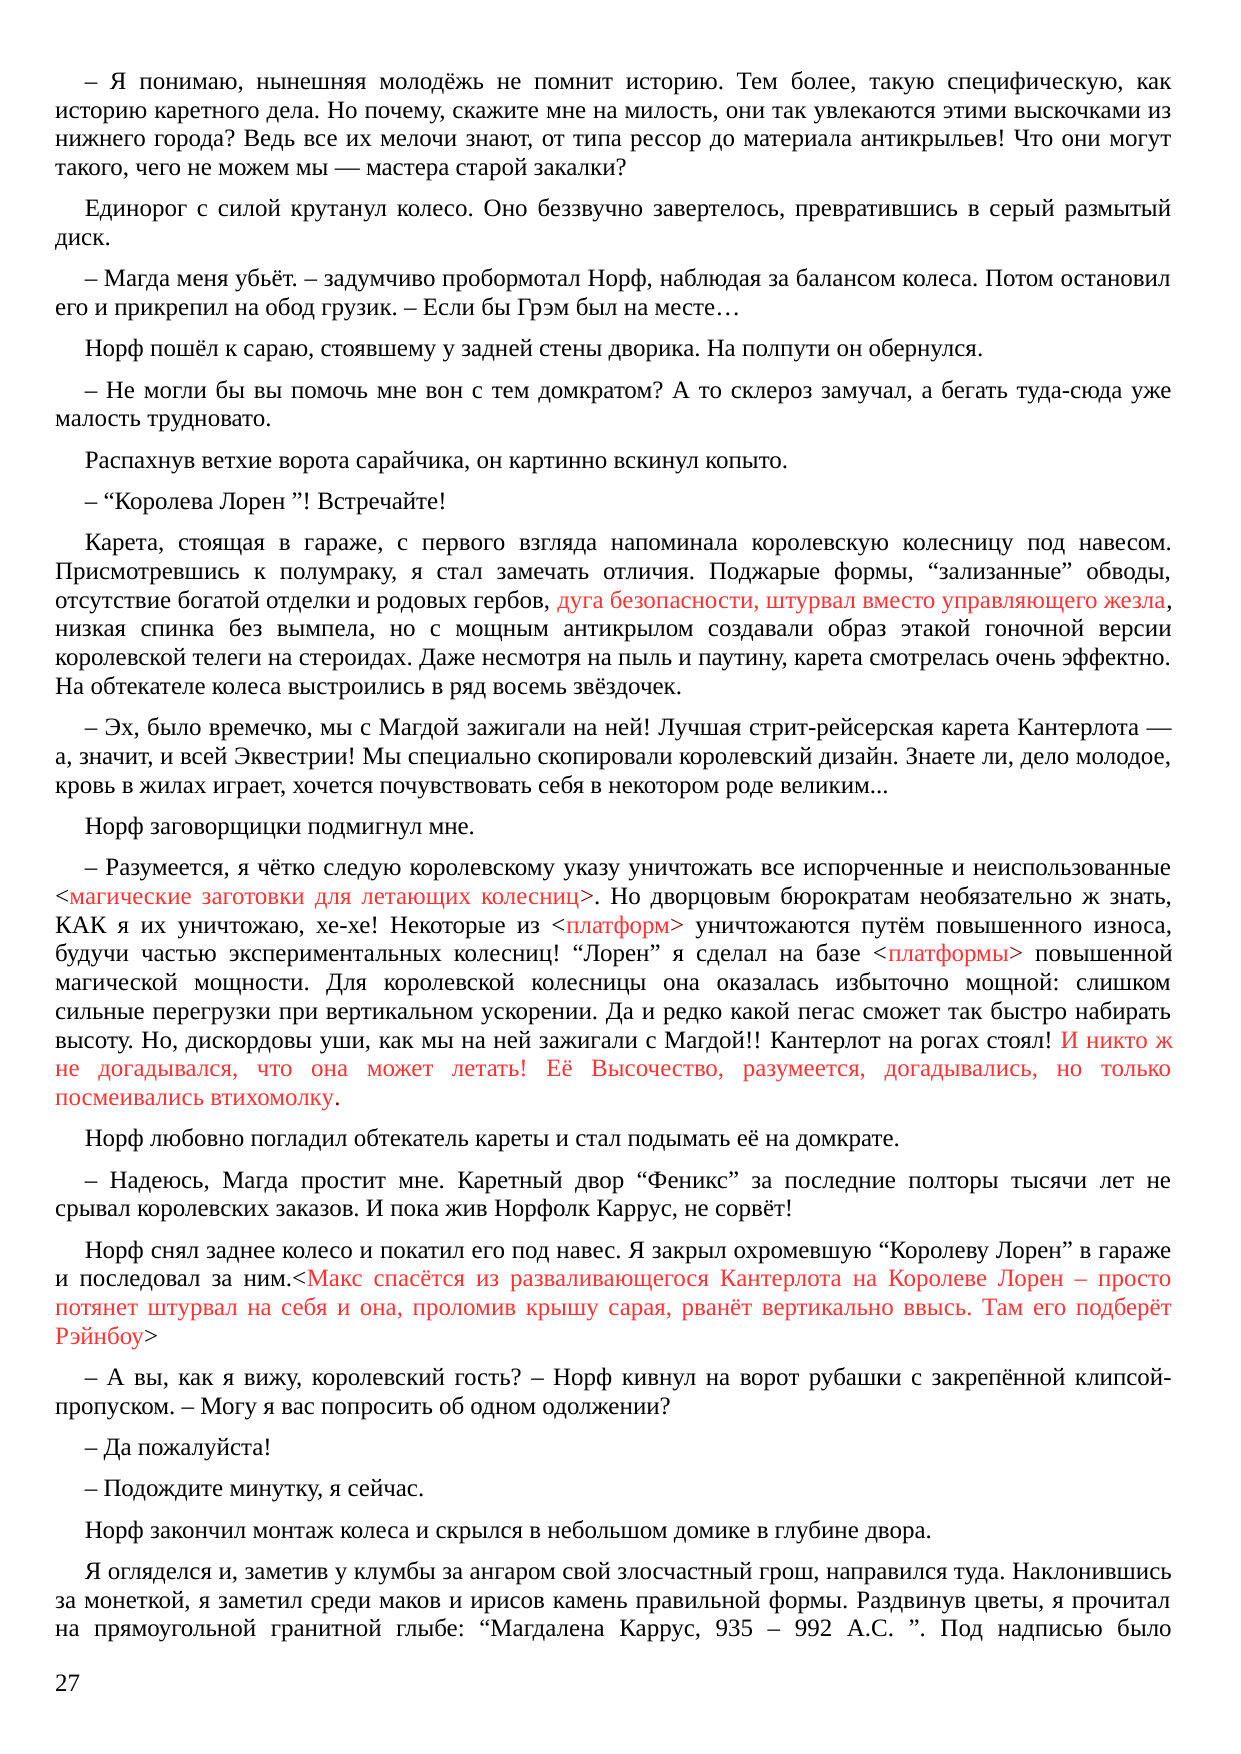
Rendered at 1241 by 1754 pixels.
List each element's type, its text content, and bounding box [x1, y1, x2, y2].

text – А вы, как я вижу, королевский гость? – Норф кивнул на ворот рубашки с закрепённой клипсой-пропуском. – Могу я вас попросить об одном одолжении? [55, 1362, 1172, 1420]
text – Разумеется, я чётко следую королевскому указу уничтожать все испорченные и неиспользованные <магические заготовки для летающих колесниц>. Но дворцовым бюрократам необязательно ж знать, КАК я их уничтожаю, хе-хе! Некоторые из <платформ> уничтожаются путём повышенного износа, будучи частью экспериментальных колесниц! “Лорен” я сделал на базе <платформы> повышенной магической мощности. Для королевской колесницы она оказалась избыточно мощной: слишком сильные перегрузки при вертикальном ускорении. Да и редко какой пегас сможет так быстро набирать высоту. Но, дискордовы уши, как мы на ней зажигали с Магдой!! Кантерлот на рогах стоял! И никто ж не догадывался, что она может летать! Её Высочество, разумеется, догадывались, но только посмеивались втихомолку. [55, 852, 1172, 1111]
text – Эх, было времечко, мы с Магдой зажигали на ней! Лучшая стрит-рейсерская карета Кантерлота — а, значит, и всей Эквестрии! Мы специально скопировали королевский дизайн. Знаете ли, дело молодое, кровь в жилах играет, хочется почувствовать себя в некотором роде великим... [55, 712, 1172, 798]
text Норф закончил монтаж колеса и скрылся в небольшом домике в глубине двора. [55, 1515, 1172, 1543]
text Норф снял заднее колесо и покатил его под навес. Я закрыл охромевшую “Королеву Лорен” в гараже и последовал за ним.<Макс спасётся из разваливающегося Кантерлота на Королеве Лорен – просто потянет штурвал на себя и она, проломив крышу сарая, рванёт вертикально ввысь. Там его подберёт Рэйнбоу> [55, 1235, 1172, 1350]
text Норф пошёл к сараю, стоявшему у задней стены дворика. На полпути он обернулся. [55, 333, 1172, 362]
text – Надеюсь, Магда простит мне. Каретный двор “Феникс” за последние полторы тысячи лет не срывал королевских заказов. И пока жив Норфолк Каррус, не сорвёт! [55, 1165, 1172, 1222]
text – “Королева Лорен ”! Встречайте! [55, 486, 1172, 515]
text Норф заговорщицки подмигнул мне. [55, 811, 1172, 840]
text – Да пожалуйста! [55, 1432, 1172, 1461]
text Норф любовно погладил обтекатель кареты и стал подымать её на домкрате. [55, 1123, 1172, 1152]
text Единорог с силой крутанул колесо. Оно беззвучно завертелось, превратившись в серый размытый диск. [55, 193, 1172, 251]
text – Не могли бы вы помочь мне вон с тем домкратом? А то склероз замучал, а бегать туда-сюда уже малость трудновато. [55, 375, 1172, 432]
text Распахнув ветхие ворота сарайчика, он картинно вскинул копыто. [55, 445, 1172, 473]
text Я огляделся и, заметив у клумбы за ангаром свой злосчастный грош, направился туда. Наклонившись за монеткой, я заметил среди маков и ирисов камень правильной формы. Раздвинув цветы, я прочитал на прямоугольной гранитной глыбе: “Магдалена Каррус, 935 – 992 A.C. ”. Под надписью было [55, 1556, 1172, 1642]
text – Подождите минутку, я сейчас. [55, 1473, 1172, 1502]
text Карета, стоящая в гараже, с первого взгляда напоминала королевскую колесницу под навесом. Присмотревшись к полумраку, я стал замечать отличия. Поджарые формы, “зализанные” обводы, отсутствие богатой отделки и родовых гербов, дуга безопасности, штурвал вместо управляющего жезла, низкая спинка без вымпела, но с мощным антикрылом создавали образ этакой гоночной версии королевской телеги на стероидах. Даже несмотря на пыль и паутину, карета смотрелась очень эффектно. На обтекателе колеса выстроились в ряд восемь звёздочек. [55, 527, 1172, 700]
text – Я понимаю, нынешняя молодёжь не помнит историю. Тем более, такую специфическую, как историю каретного дела. Но почему, скажите мне на милость, они так увлекаются этими выскочками из нижнего города? Ведь все их мелочи знают, от типа рессор до материала антикрыльев! Что они могут такого, чего не можем мы — мастера старой закалки? [55, 66, 1172, 181]
text – Магда меня убьёт. – задумчиво пробормотал Норф, наблюдая за балансом колеса. Потом остановил его и прикрепил на обод грузик. – Если бы Грэм был на месте… [55, 263, 1172, 321]
